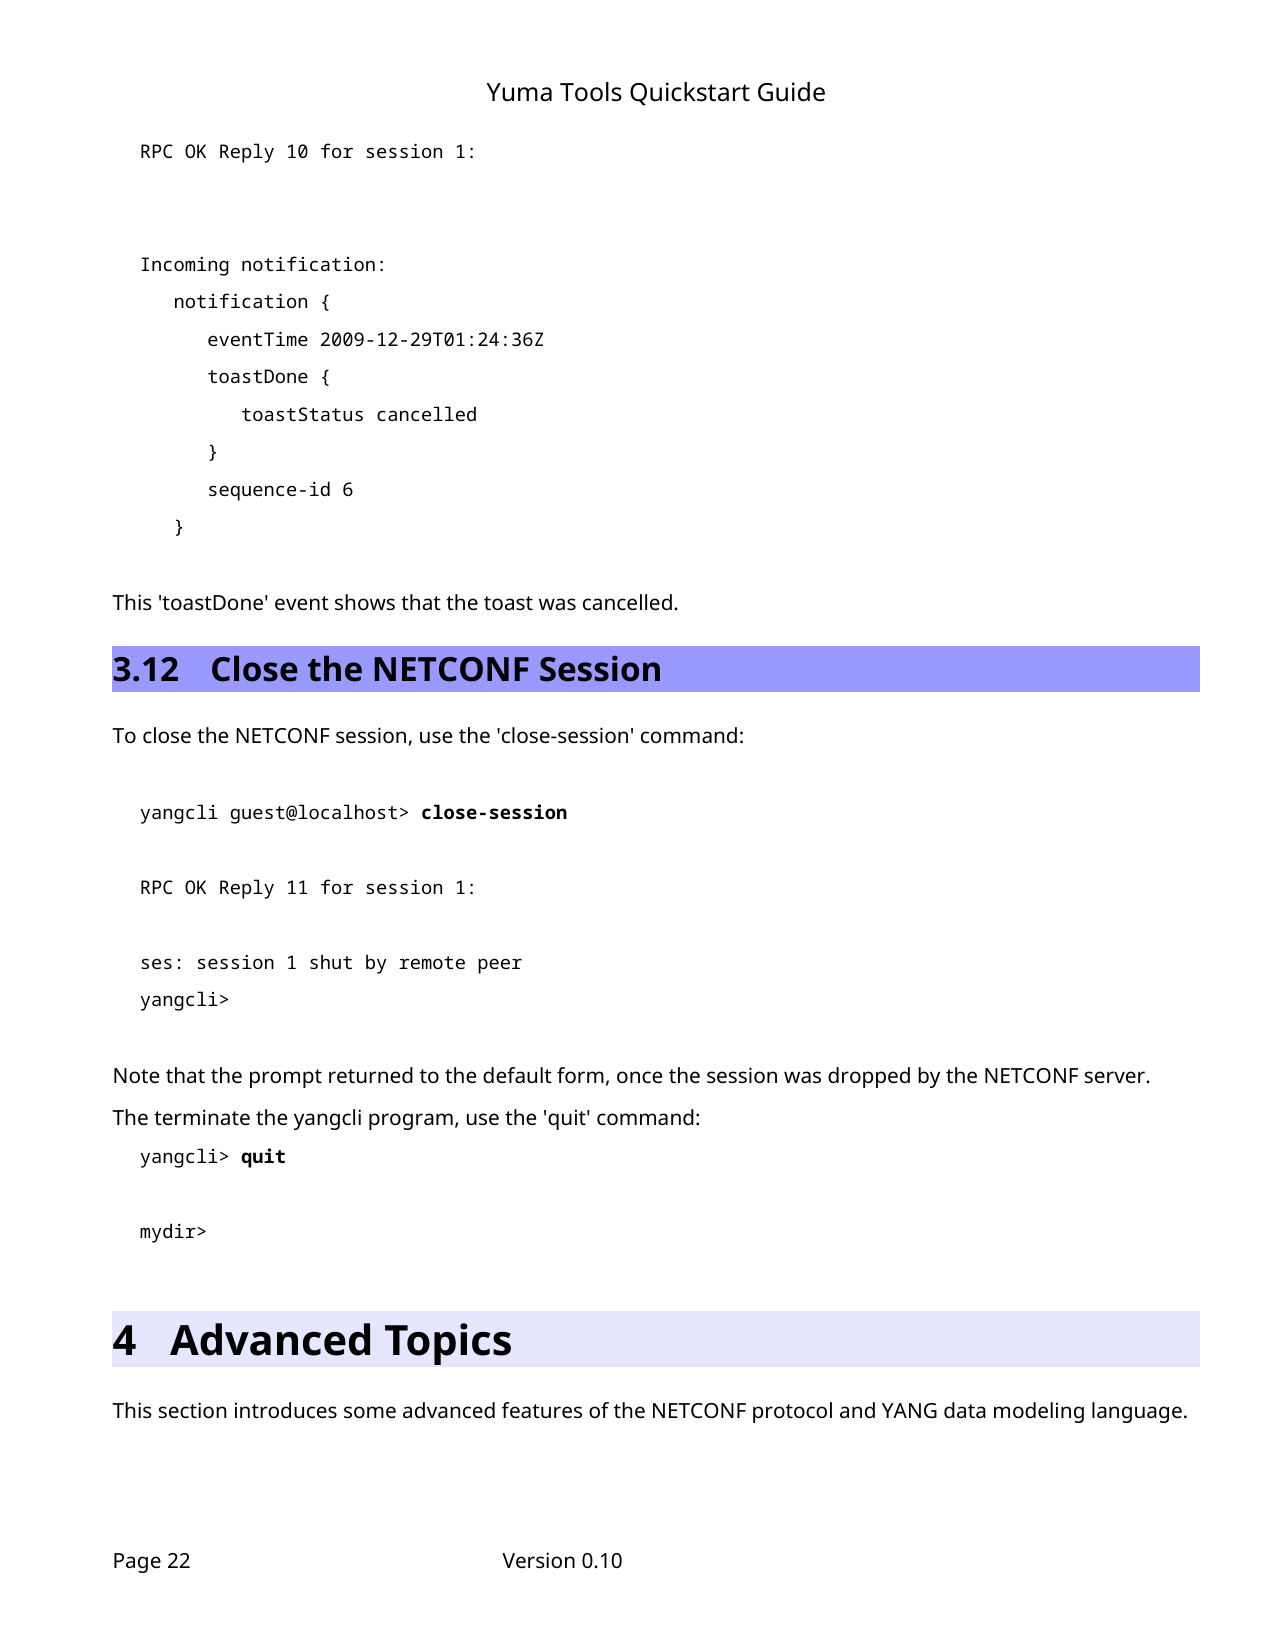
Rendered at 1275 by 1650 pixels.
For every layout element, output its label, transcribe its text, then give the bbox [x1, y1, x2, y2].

text To close the NETCONF session, use the 'close-session' command: [112, 721, 1200, 749]
text This 'toastDone' event shows that the toast was cancelled. [112, 588, 1200, 617]
text Note that the prompt returned to the default form, once the session was dropped by the NETCONF server. [112, 1062, 1200, 1090]
text } [139, 513, 1200, 539]
text yangcli> quit [139, 1143, 1200, 1169]
text toastDone { [139, 363, 1200, 389]
text The terminate the yangcli program, use the 'quit' command: [112, 1103, 1200, 1131]
text mydir> [139, 1218, 1200, 1244]
subtitle Close the NETCONF Session [112, 646, 1200, 692]
text ses: session 1 shut by remote peer [139, 949, 1200, 975]
subtitle Advanced Topics [112, 1311, 1200, 1367]
text } [139, 438, 1200, 464]
text yangcli> [139, 987, 1200, 1012]
text This section introduces some advanced features of the NETCONF protocol and YANG data modeling language. [112, 1397, 1200, 1425]
text yangcli guest@localhost> close-session [139, 799, 1200, 825]
text sequence-id 6 [139, 476, 1200, 502]
text Incoming notification: [139, 251, 1200, 277]
text toastStatus cancelled [139, 401, 1200, 427]
text RPC OK Reply 11 for session 1: [139, 874, 1200, 900]
text notification { [139, 288, 1200, 314]
text RPC OK Reply 10 for session 1: [139, 138, 1200, 164]
text eventTime 2009-12-29T01:24:36Z [139, 326, 1200, 352]
